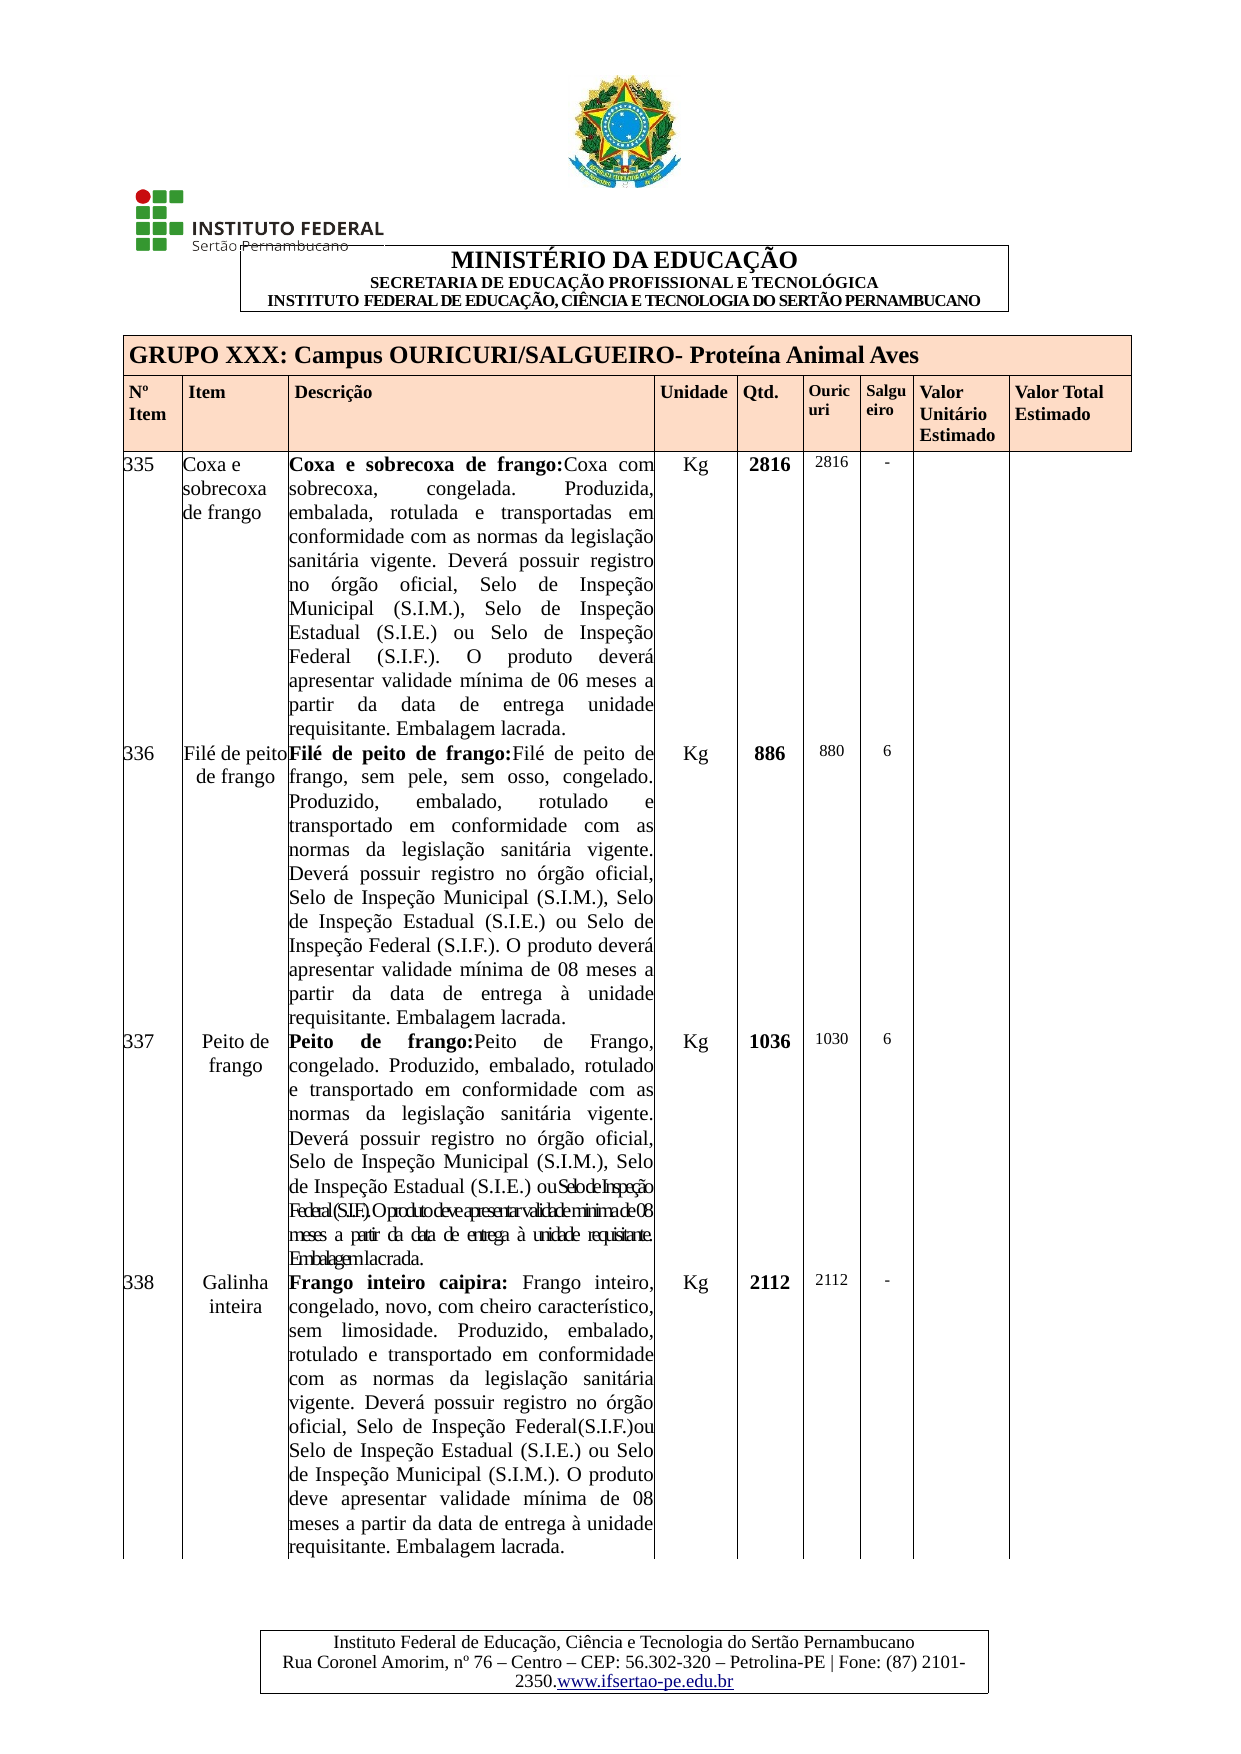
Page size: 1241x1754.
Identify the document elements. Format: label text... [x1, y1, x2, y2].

table_cell 337 [124, 1029, 182, 1270]
table_cell 886 [738, 740, 803, 1029]
table_cell 880 [804, 740, 860, 1029]
table_cell 2816 [804, 452, 860, 740]
table_cell [1010, 1270, 1128, 1558]
table_cell 6 [861, 740, 913, 1029]
picture [135, 189, 384, 251]
table_cell [1010, 1029, 1128, 1270]
table_cell Peito de frango:Peito de Frango, congelado. Produzido, embalado, rotulado e transportado em conformidade com as normas da legislação sanitária vigente. Deverá possuir registro no órgão oficial, Selo de Inspeção Municipal (S.I.M.), Selo de Inspeção Estadual (S.I.E.) ouSelo de Inspeção Federal (S.I.F.). O produto deve apresentar validade minima de 08 meses a partir da data de entrega à unidade requisitante. Embalagemlacrada. [289, 1029, 654, 1270]
table_cell Kg [655, 452, 737, 740]
table_cell Unidade [655, 376, 737, 451]
table_cell 1036 [738, 1029, 803, 1270]
table_cell Kg [655, 1270, 737, 1558]
table_cell Filé de peito de frango [183, 740, 288, 1029]
table_cell Kg [655, 1029, 737, 1270]
table_cell 336 [124, 740, 182, 1029]
table_cell Coxa e sobrecoxa de frango [183, 452, 288, 740]
table_cell Valor Total Estimado [1010, 376, 1131, 451]
table_header GRUPO XXX: Campus OURICURI/SALGUEIRO- Proteína Animal Aves [124, 336, 1131, 375]
table_cell 1030 [804, 1029, 860, 1270]
table_cell Peito de frango [183, 1029, 288, 1270]
table_cell 6 [861, 1029, 913, 1270]
table_cell 2816 [738, 452, 803, 740]
table_cell Item [183, 376, 288, 451]
table_cell 2112 [738, 1270, 803, 1558]
table_cell [914, 452, 1009, 740]
table_cell [1010, 452, 1128, 740]
table_cell - [861, 452, 913, 740]
table_cell 338 [124, 1270, 182, 1558]
table_cell - [861, 1270, 913, 1558]
table_cell Nº Item [124, 376, 182, 451]
table_cell Kg [655, 740, 737, 1029]
table_cell [914, 740, 1009, 1029]
table_cell Descrição [289, 376, 654, 451]
table_cell Filé de peito de frango:Filé de peito de frango, sem pele, sem osso, congelado. Produzido, embalado, rotulado e transportado em conformidade com as normas da legislação sanitária vigente. Deverá possuir registro no órgão oficial, Selo de Inspeção Municipal (S.I.M.), Selo de Inspeção Estadual (S.I.E.) ou Selo de Inspeção Federal (S.I.F.). O produto deverá apresentar validade mínima de 08 meses a partir da data de entrega à unidade requisitante. Embalagem lacrada. [289, 740, 654, 1029]
table_cell Coxa e sobrecoxa de frango:Coxa com sobrecoxa, congelada. Produzida, embalada, rotulada e transportadas em conformidade com as normas da legislação sanitária vigente. Deverá possuir registro no órgão oficial, Selo de Inspeção Municipal (S.I.M.), Selo de Inspeção Estadual (S.I.E.) ou Selo de Inspeção Federal (S.I.F.). O produto deverá apresentar validade mínima de 06 meses a partir da data de entrega unidade requisitante. Embalagem lacrada. [289, 452, 654, 740]
table_cell 2112 [804, 1270, 860, 1558]
table_cell [914, 1270, 1009, 1558]
table_cell Valor Unitário Estimado [914, 376, 1009, 451]
table_cell Salgueiro [861, 376, 913, 451]
table_cell 335 [124, 452, 182, 740]
table_cell [1010, 740, 1128, 1029]
table_cell Ouricuri [804, 376, 860, 451]
table_cell Frango inteiro caipira: Frango inteiro, congelado, novo, com cheiro característico, sem limosidade. Produzido, embalado, rotulado e transportado em conformidade com as normas da legislação sanitária vigente. Deverá possuir registro no órgão oficial, Selo de Inspeção Federal(S.I.F.)ou Selo de Inspeção Estadual (S.I.E.) ou Selo de Inspeção Municipal (S.I.M.). O produto deve apresentar validade mínima de 08 meses a partir da data de entrega à unidade requisitante. Embalagem lacrada. [289, 1270, 654, 1558]
table_cell Galinha inteira [183, 1270, 288, 1558]
table_cell Qtd. [738, 376, 803, 451]
table_cell [914, 1029, 1009, 1270]
picture [568, 75, 681, 188]
